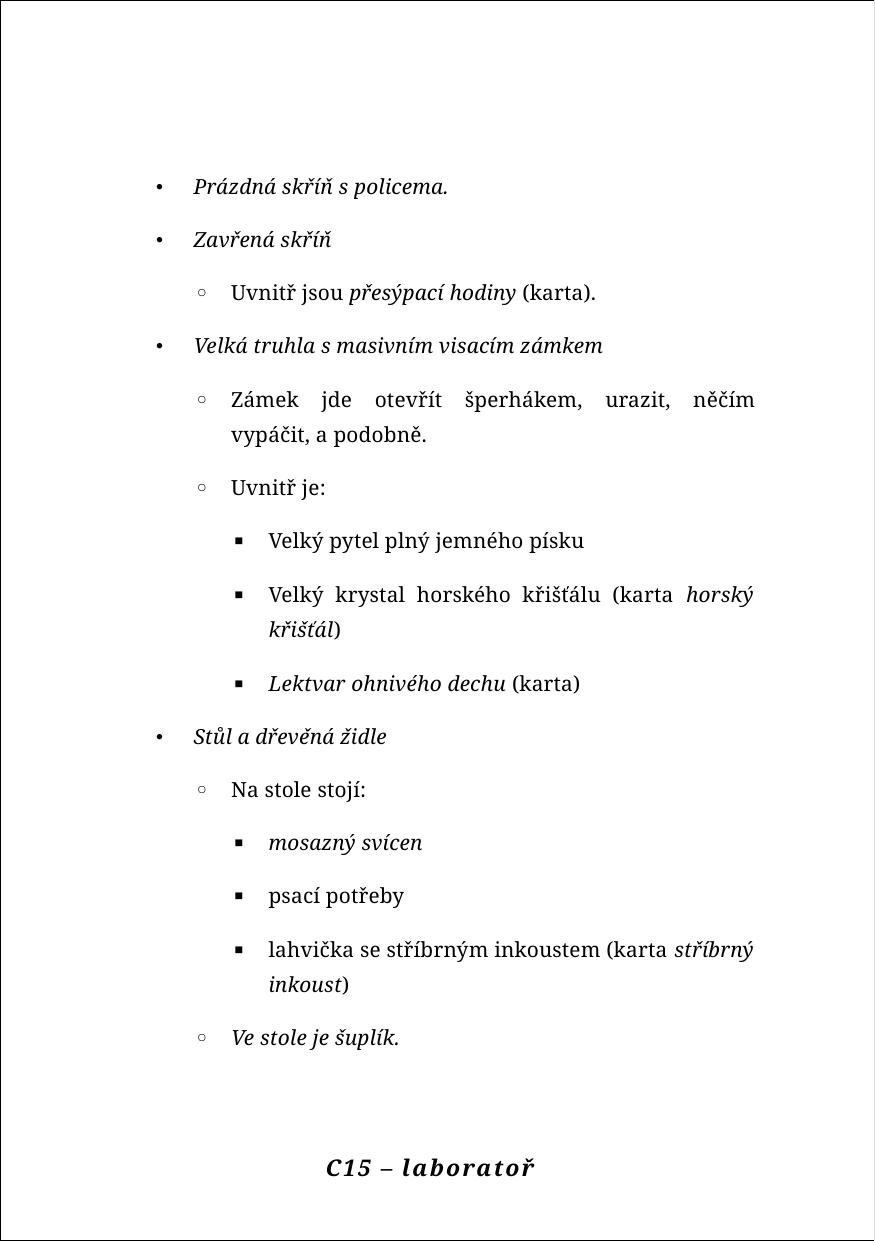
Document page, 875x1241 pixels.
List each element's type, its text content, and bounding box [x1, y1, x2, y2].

list Na stole stojí: [193, 775, 756, 803]
list Prázdná skříň s policema. [156, 172, 756, 200]
list Velká truhla s masivním visacím zámkem [156, 331, 756, 360]
list Lektvar ohnivého dechu (karta) [231, 669, 756, 697]
list Uvnitř je: [193, 473, 756, 502]
list lahvička se stříbrným inkoustem (karta stříbrný inkoust) [231, 935, 756, 999]
list Velký krystal horského křišťálu (karta horský křišťál) [231, 580, 756, 644]
list Ve stole je šuplík. [193, 1023, 756, 1052]
list Uvnitř jsou přesýpací hodiny (karta). [193, 278, 756, 307]
list Zavřená skříň [156, 225, 756, 253]
list psací potřeby [231, 882, 756, 910]
list Stůl a dřevěná židle [156, 722, 756, 750]
list Zámek jde otevřít šperhákem, urazit, něčím vypáčit, a podobně. [193, 385, 756, 449]
list mosazný svícen [231, 828, 756, 857]
list Velký pytel plný jemného písku [231, 527, 756, 555]
